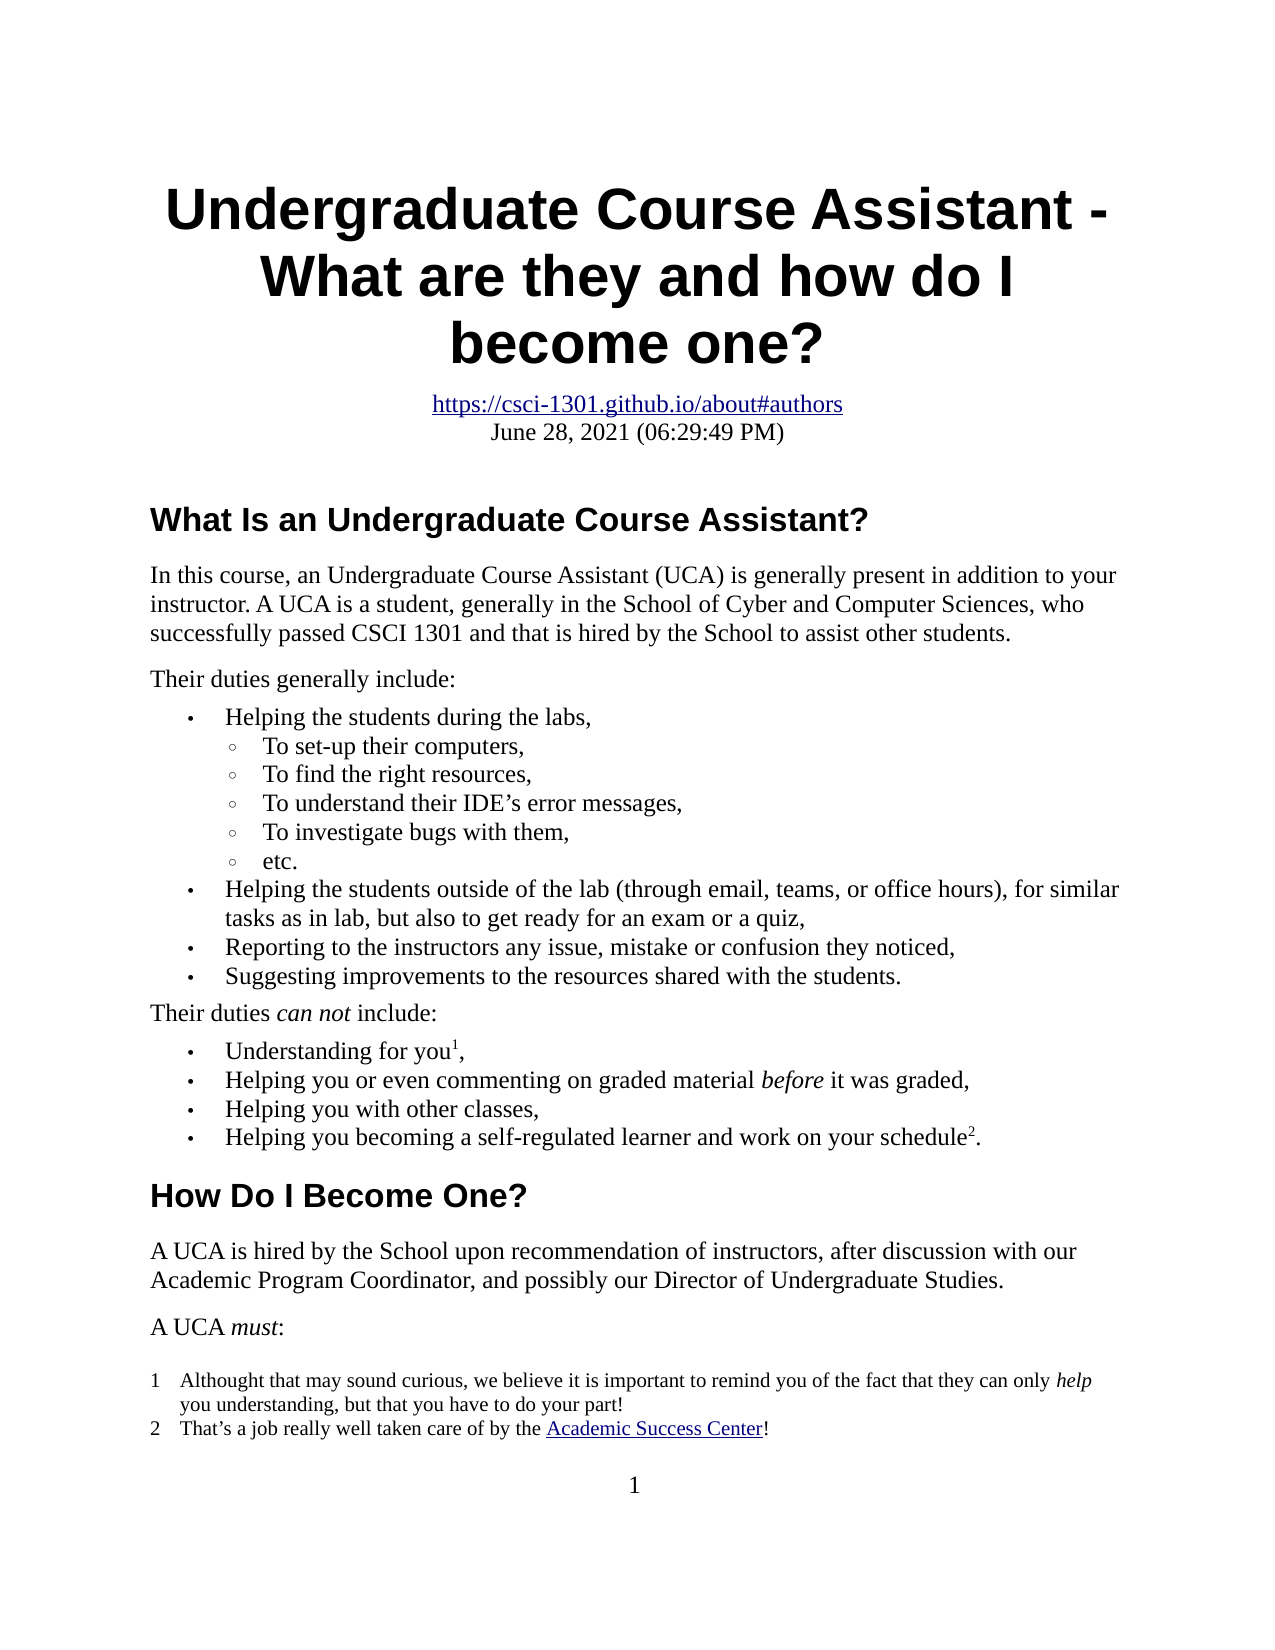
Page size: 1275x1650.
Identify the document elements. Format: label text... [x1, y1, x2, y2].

list That’s a job really well taken care of by the Academic Success Center! [150, 1416, 1125, 1440]
text https://csci-1301.github.io/about#authors [150, 389, 1125, 417]
text A UCA is hired by the School upon recommendation of instructors, after discussion with our Academic Program Coordinator, and possibly our Director of Undergraduate Studies. [150, 1236, 1125, 1294]
subtitle How Do I Become One? [150, 1176, 1125, 1215]
list To set-up their computers, [225, 731, 1125, 759]
list Helping the students during the labs, [187, 702, 1125, 731]
text A UCA must: [150, 1312, 1125, 1340]
list Understanding for you, [187, 1036, 1125, 1065]
list Helping you or even commenting on graded material before it was graded, [187, 1065, 1125, 1094]
title Undergraduate Course Assistant - What are they and how do I become one? [150, 175, 1125, 376]
list Helping you becoming a self-regulated learner and work on your schedule. [187, 1122, 1125, 1151]
list etc. [225, 846, 1125, 874]
list To find the right resources, [225, 759, 1125, 788]
list To understand their IDE’s error messages, [225, 788, 1125, 817]
text Their duties can not include: [150, 998, 1125, 1027]
list Helping you with other classes, [187, 1094, 1125, 1122]
list Althought that may sound curious, we believe it is important to remind you of the fact that they can only help you understanding, but that you have to do your part! [150, 1368, 1125, 1416]
list Suggesting improvements to the resources shared with the students. [187, 961, 1125, 989]
text Their duties generally include: [150, 664, 1125, 693]
list Reporting to the instructors any issue, mistake or confusion they noticed, [187, 932, 1125, 961]
list Helping the students outside of the lab (through email, teams, or office hours), for similar tasks as in lab, but also to get ready for an exam or a quiz, [187, 874, 1125, 932]
text In this course, an Undergraduate Course Assistant (UCA) is generally present in addition to your instructor. A UCA is a student, generally in the School of Cyber and Computer Sciences, who successfully passed CSCI 1301 and that is hired by the School to assist other students. [150, 560, 1125, 646]
list To investigate bugs with them, [225, 817, 1125, 846]
subtitle What Is an Undergraduate Course Assistant? [150, 500, 1125, 539]
text June 28, 2021 (06:29:49 PM) [150, 417, 1125, 446]
